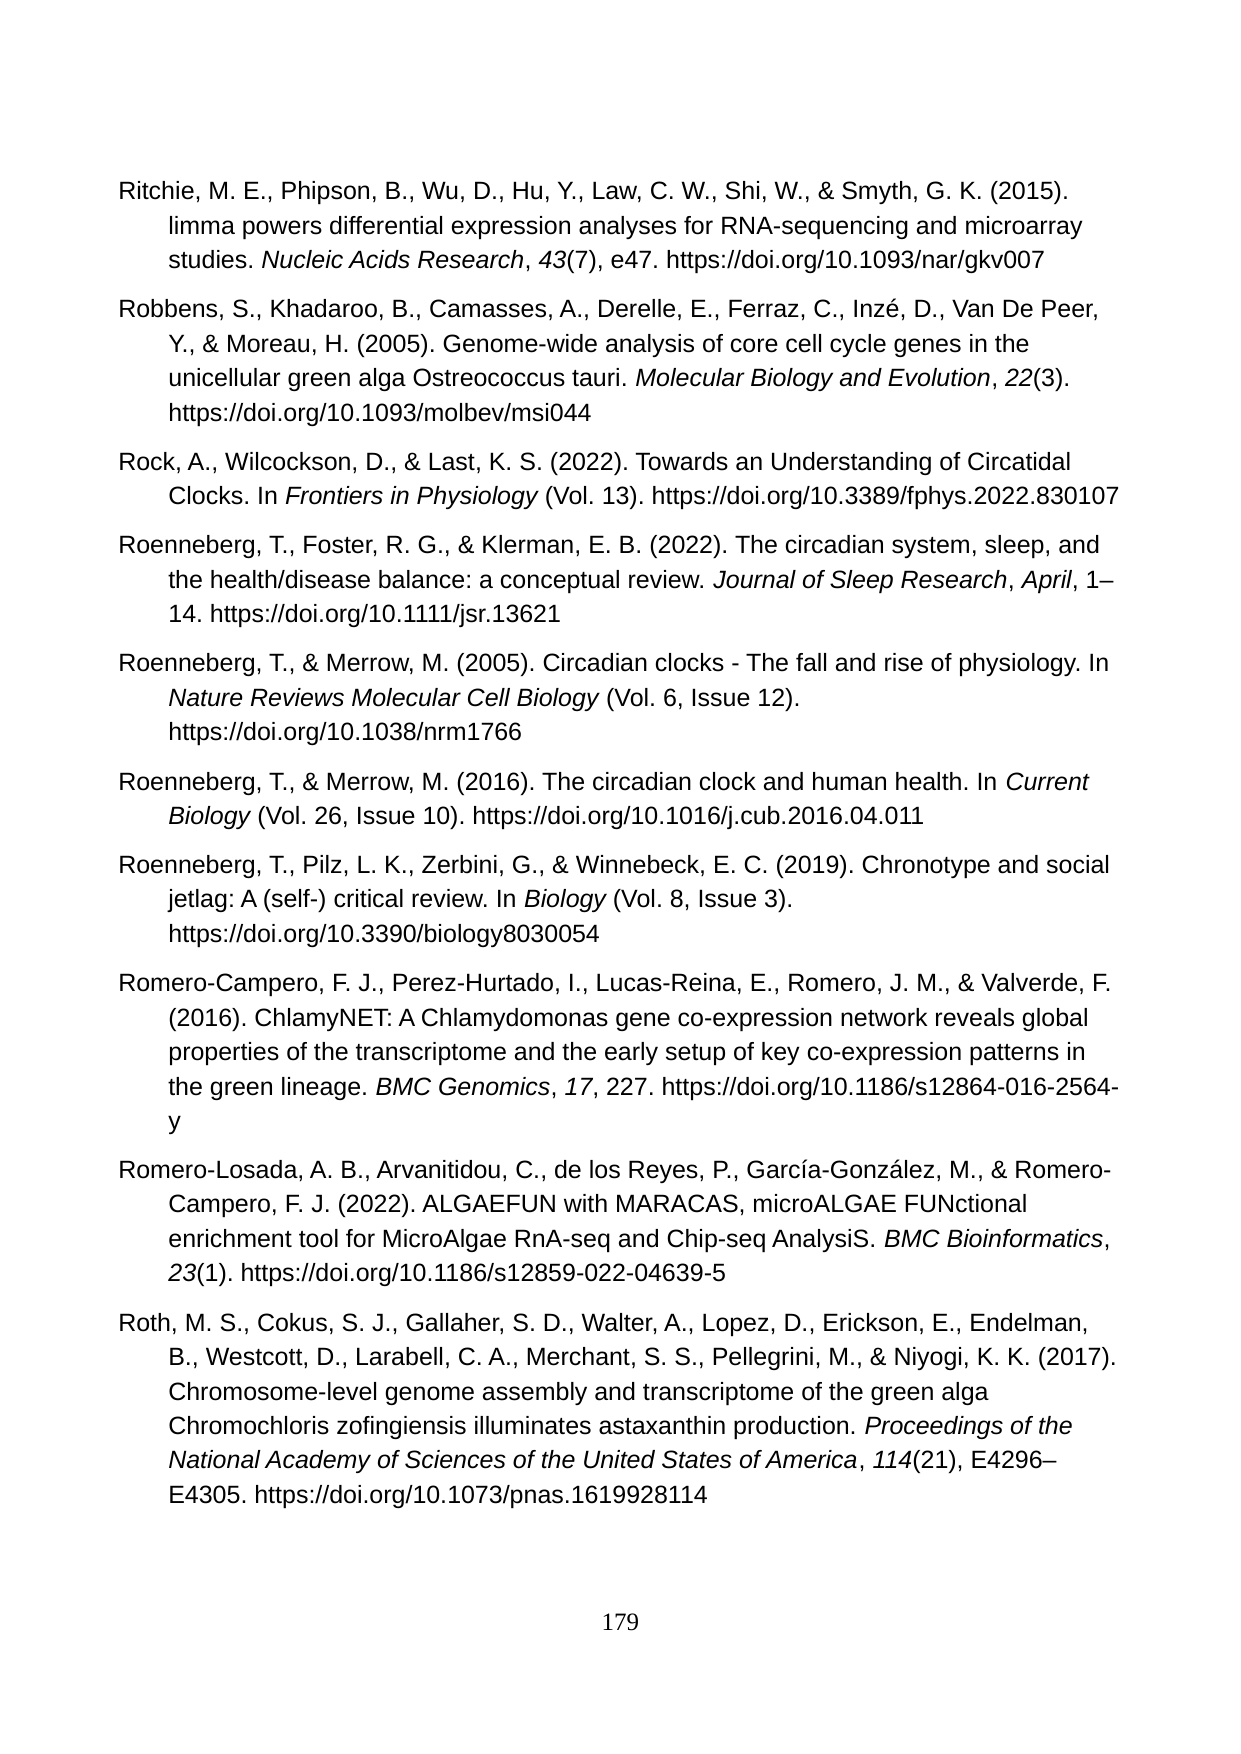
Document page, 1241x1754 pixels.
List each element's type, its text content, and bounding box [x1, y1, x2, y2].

text Romero-Campero, F. J., Perez-Hurtado, I., Lucas-Reina, E., Romero, J. M., & Valverde, F. (2016). ChlamyNET: A Chlamydomonas gene co-expression network reveals global properties of the transcriptome and the early setup of key co-expression patterns in the green lineage. BMC Genomics, 17, 227. https://doi.org/10.1186/s12864-016-2564-y [118, 968, 1122, 1135]
text Ritchie, M. E., Phipson, B., Wu, D., Hu, Y., Law, C. W., Shi, W., & Smyth, G. K. (2015). limma powers differential expression analyses for RNA-sequencing and microarray studies. Nucleic Acids Research, 43(7), e47. https://doi.org/10.1093/nar/gkv007 [118, 176, 1122, 274]
text Roenneberg, T., & Merrow, M. (2016). The circadian clock and human health. In Current Biology (Vol. 26, Issue 10). https://doi.org/10.1016/j.cub.2016.04.011 [118, 766, 1122, 830]
text Roenneberg, T., Pilz, L. K., Zerbini, G., & Winnebeck, E. C. (2019). Chronotype and social jetlag: A (self-) critical review. In Biology (Vol. 8, Issue 3). https://doi.org/10.3390/biology8030054 [118, 850, 1122, 948]
text Roth, M. S., Cokus, S. J., Gallaher, S. D., Walter, A., Lopez, D., Erickson, E., Endelman, B., Westcott, D., Larabell, C. A., Merchant, S. S., Pellegrini, M., & Niyogi, K. K. (2017). Chromosome-level genome assembly and transcriptome of the green alga Chromochloris zofingiensis illuminates astaxanthin production. Proceedings of the National Academy of Sciences of the United States of America, 114(21), E4296–E4305. https://doi.org/10.1073/pnas.1619928114 [118, 1307, 1122, 1509]
text Roenneberg, T., & Merrow, M. (2005). Circadian clocks - The fall and rise of physiology. In Nature Reviews Molecular Cell Biology (Vol. 6, Issue 12). https://doi.org/10.1038/nrm1766 [118, 648, 1122, 746]
text Rock, A., Wilcockson, D., & Last, K. S. (2022). Towards an Understanding of Circatidal Clocks. In Frontiers in Physiology (Vol. 13). https://doi.org/10.3389/fphys.2022.830107 [118, 447, 1122, 510]
text Romero-Losada, A. B., Arvanitidou, C., de los Reyes, P., García-González, M., & Romero-Campero, F. J. (2022). ALGAEFUN with MARACAS, microALGAE FUNctional enrichment tool for MicroAlgae RnA-seq and Chip-seq AnalysiS. BMC Bioinformatics, 23(1). https://doi.org/10.1186/s12859-022-04639-5 [118, 1155, 1122, 1287]
text Roenneberg, T., Foster, R. G., & Klerman, E. B. (2022). The circadian system, sleep, and the health/disease balance: a conceptual review. Journal of Sleep Research, April, 1–14. https://doi.org/10.1111/jsr.13621 [118, 530, 1122, 628]
text Robbens, S., Khadaroo, B., Camasses, A., Derelle, E., Ferraz, C., Inzé, D., Van De Peer, Y., & Moreau, H. (2005). Genome-wide analysis of core cell cycle genes in the unicellular green alga Ostreococcus tauri. Molecular Biology and Evolution, 22(3). https://doi.org/10.1093/molbev/msi044 [118, 294, 1122, 427]
